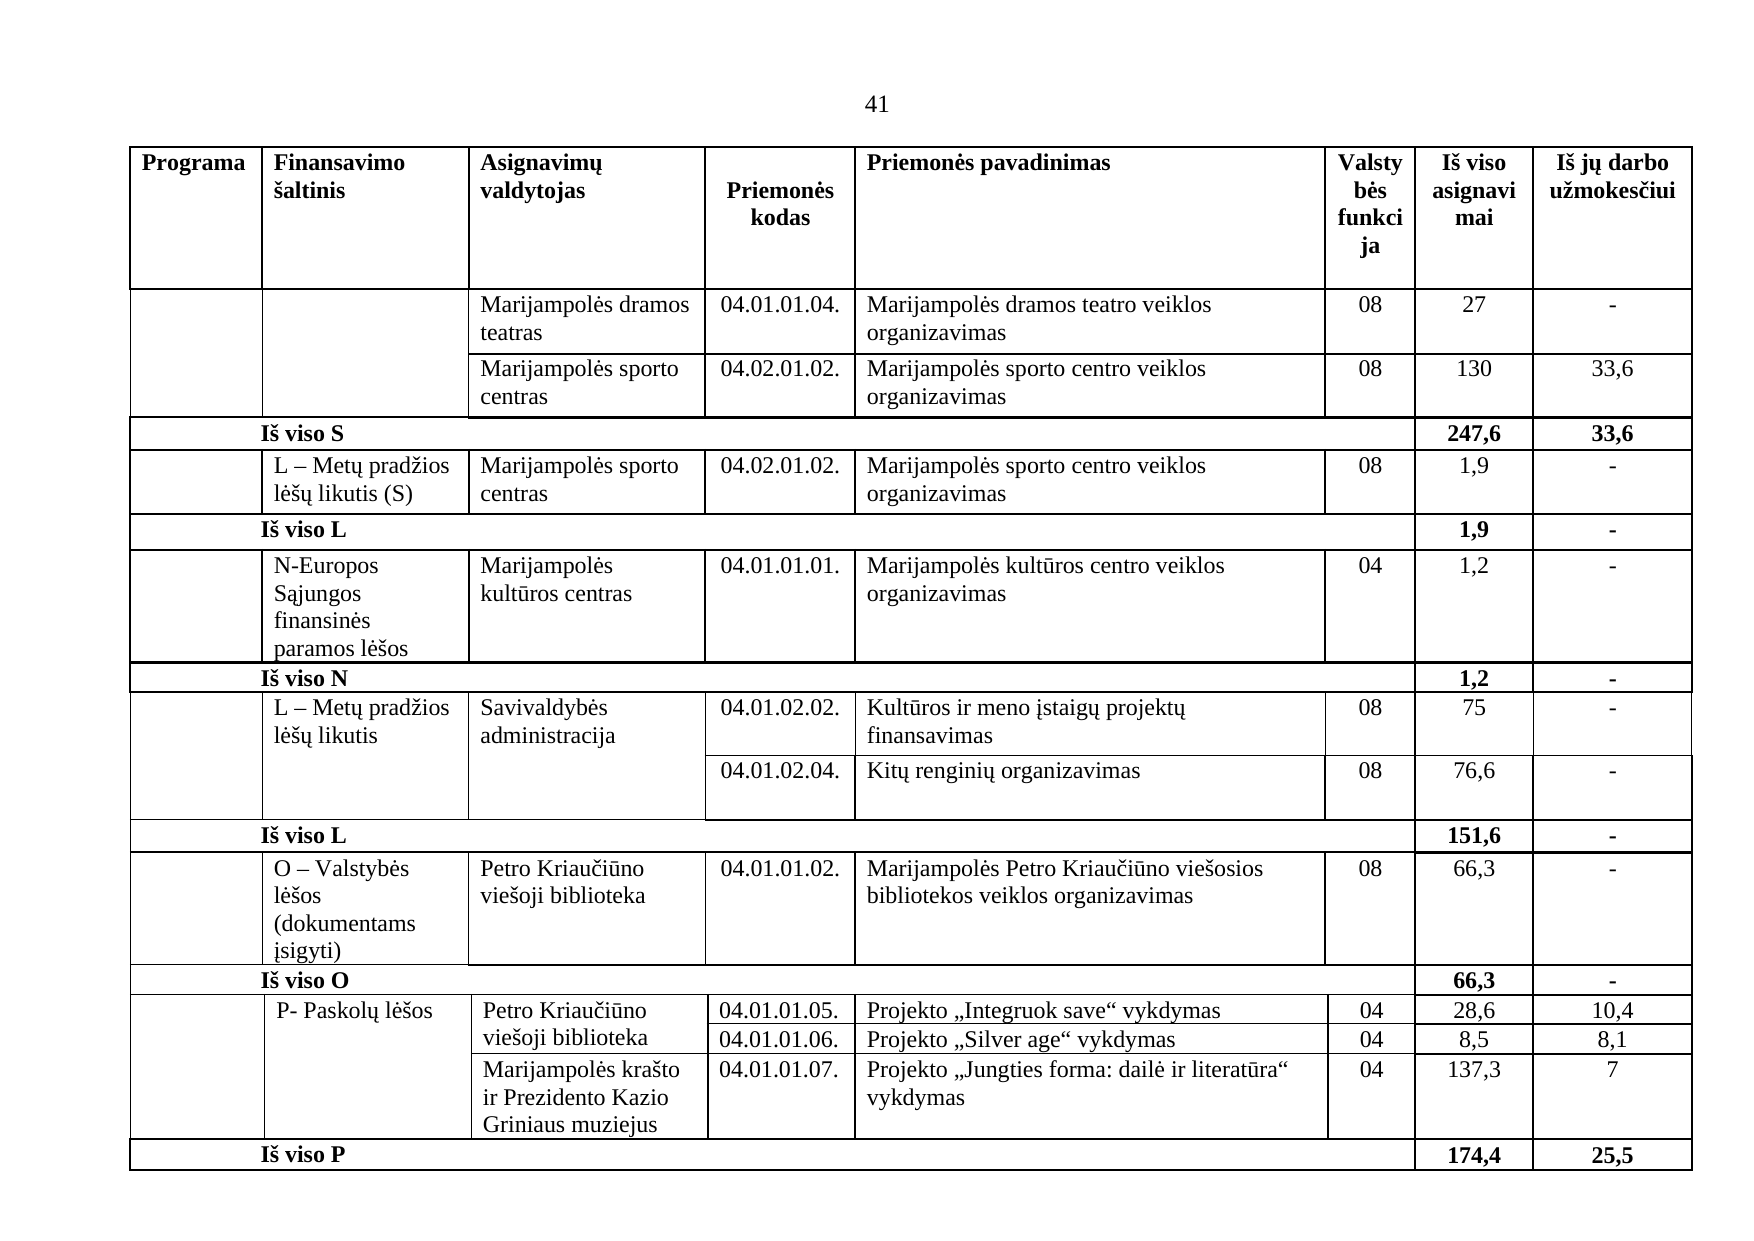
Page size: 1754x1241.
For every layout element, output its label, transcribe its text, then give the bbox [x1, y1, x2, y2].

table_header Asignavimų valdytojas [470, 148, 704, 259]
table_cell - [1534, 693, 1691, 755]
table_cell - [1534, 451, 1691, 513]
table_cell [131, 995, 264, 1138]
table_cell [131, 259, 261, 288]
table_cell 10,4 [1534, 996, 1691, 1023]
table_cell 08 [1326, 853, 1414, 964]
table_cell [263, 259, 468, 288]
table_cell Marijampolės krašto ir Prezidento Kazio Griniaus muziejus [472, 1054, 707, 1138]
table_cell Petro Kriaučiūno viešoji biblioteka [469, 853, 705, 964]
table_cell 75 [1416, 693, 1533, 755]
table_cell - [1534, 664, 1691, 691]
table_cell 27 [1416, 290, 1532, 352]
table_cell N-Europos Sąjungos finansinės paramos lėšos [263, 551, 468, 661]
table_cell 1,9 [1416, 451, 1532, 513]
table_cell - [1534, 854, 1691, 964]
table_cell 130 [1416, 355, 1532, 416]
table_cell 08 [1326, 290, 1414, 352]
table_cell 66,3 [1416, 854, 1532, 964]
table_cell Petro Kriaučiūno viešoji biblioteka [472, 995, 707, 1053]
table_cell [706, 259, 854, 288]
table_cell Marijampolės sporto centras [469, 355, 704, 416]
table_cell 33,6 [1534, 355, 1691, 416]
table_cell - [1534, 515, 1691, 549]
table_header Iš viso asignavimai [1416, 148, 1532, 288]
table_cell [131, 451, 261, 513]
table_cell 04.01.02.04. [706, 756, 854, 819]
table_cell 04 [1326, 551, 1414, 661]
table_cell [131, 551, 261, 661]
table_cell 66,3 [1416, 966, 1532, 994]
table_cell 04 [1329, 1054, 1414, 1138]
table_header Programa [131, 148, 261, 259]
table_cell Savivaldybės administracija [469, 693, 705, 819]
table_cell 174,4 [1416, 1140, 1532, 1169]
table_cell Iš viso P [131, 1140, 1414, 1169]
table_cell Kultūros ir meno įstaigų projektų finansavimas [856, 693, 1325, 755]
table_cell P- Paskolų lėšos [265, 995, 471, 1138]
table_header Valstybės funkcija [1326, 148, 1414, 259]
table_cell 7 [1534, 1055, 1691, 1138]
table_cell 08 [1326, 693, 1414, 755]
table_cell Marijampolės sporto centro veiklos organizavimas [856, 451, 1324, 513]
table_cell O – Valstybės lėšos (dokumentams įsigyti) [263, 853, 468, 964]
table_cell 04.01.01.01. [706, 551, 854, 661]
table_cell 08 [1326, 451, 1414, 513]
table_cell 25,5 [1534, 1140, 1691, 1169]
table_cell 8,5 [1416, 1025, 1532, 1053]
table_cell Iš viso L [131, 515, 1414, 549]
table_cell Marijampolės sporto centras [470, 451, 704, 513]
table_cell 04.01.01.05. [709, 995, 854, 1023]
table_header Iš jų darbo užmokesčiui [1534, 148, 1691, 288]
table_cell 04 [1329, 1024, 1414, 1053]
table_cell Projekto „Integruok save“ vykdymas [856, 995, 1327, 1023]
table_cell 151,6 [1416, 821, 1532, 851]
table_cell [470, 259, 704, 288]
table_cell - [1534, 551, 1691, 661]
table_cell Projekto „Silver age“ vykdymas [856, 1024, 1327, 1053]
table_cell [856, 259, 1324, 288]
table_cell - [1534, 966, 1691, 994]
table_cell 1,9 [1416, 515, 1532, 549]
table_header Priemonės pavadinimas [856, 148, 1324, 259]
table_cell Marijampolės Petro Kriaučiūno viešosios bibliotekos veiklos organizavimas [856, 853, 1324, 964]
table_cell 137,3 [1416, 1055, 1532, 1138]
table_cell Marijampolės sporto centro veiklos organizavimas [856, 355, 1324, 416]
table_cell 04.01.01.07. [709, 1054, 854, 1138]
table_cell [131, 693, 262, 819]
table_cell Iš viso N [131, 664, 1414, 691]
table_header Finansavimo šaltinis [263, 148, 468, 259]
table_cell Marijampolės dramos teatras [469, 290, 704, 352]
table_cell 04.01.01.04. [706, 290, 854, 352]
table_cell 28,6 [1416, 996, 1532, 1023]
table_cell 04.02.01.02. [706, 451, 854, 513]
table_cell 04.01.02.02. [706, 693, 855, 755]
table_cell 8,1 [1534, 1025, 1691, 1053]
table_cell Iš viso L [131, 820, 1414, 851]
table_cell - [1534, 756, 1691, 819]
table_cell 1,2 [1416, 664, 1532, 691]
table_cell 04.02.01.02. [706, 355, 854, 416]
table_cell Marijampolės kultūros centro veiklos organizavimas [856, 551, 1324, 661]
table_cell 04 [1329, 995, 1414, 1023]
table_cell Kitų renginių organizavimas [856, 756, 1324, 819]
table_cell [1326, 259, 1414, 288]
table_cell 04.01.01.06. [709, 1024, 854, 1053]
table_cell 76,6 [1416, 756, 1532, 819]
table_cell Marijampolės kultūros centras [470, 551, 704, 661]
table_cell 04.01.01.02. [706, 853, 854, 964]
table_cell 08 [1326, 355, 1414, 416]
table_cell L – Metų pradžios lėšų likutis [263, 693, 468, 819]
table_header Priemonės kodas [706, 148, 854, 259]
table_cell Iš viso O [131, 965, 1414, 994]
table_cell Marijampolės dramos teatro veiklos organizavimas [856, 290, 1324, 352]
table_cell [131, 853, 262, 964]
table_cell [131, 290, 262, 416]
table_cell 33,6 [1534, 419, 1691, 449]
table_cell Iš viso S [131, 418, 1414, 449]
table_cell Projekto „Jungties forma: dailė ir literatūra“ vykdymas [856, 1054, 1327, 1138]
table_cell - [1534, 821, 1691, 851]
table_cell L – Metų pradžios lėšų likutis (S) [263, 451, 468, 513]
table_cell [263, 290, 468, 416]
table_cell 1,2 [1416, 551, 1532, 661]
table_cell - [1534, 290, 1691, 352]
table_cell 08 [1326, 756, 1414, 819]
table_cell 247,6 [1416, 419, 1532, 449]
